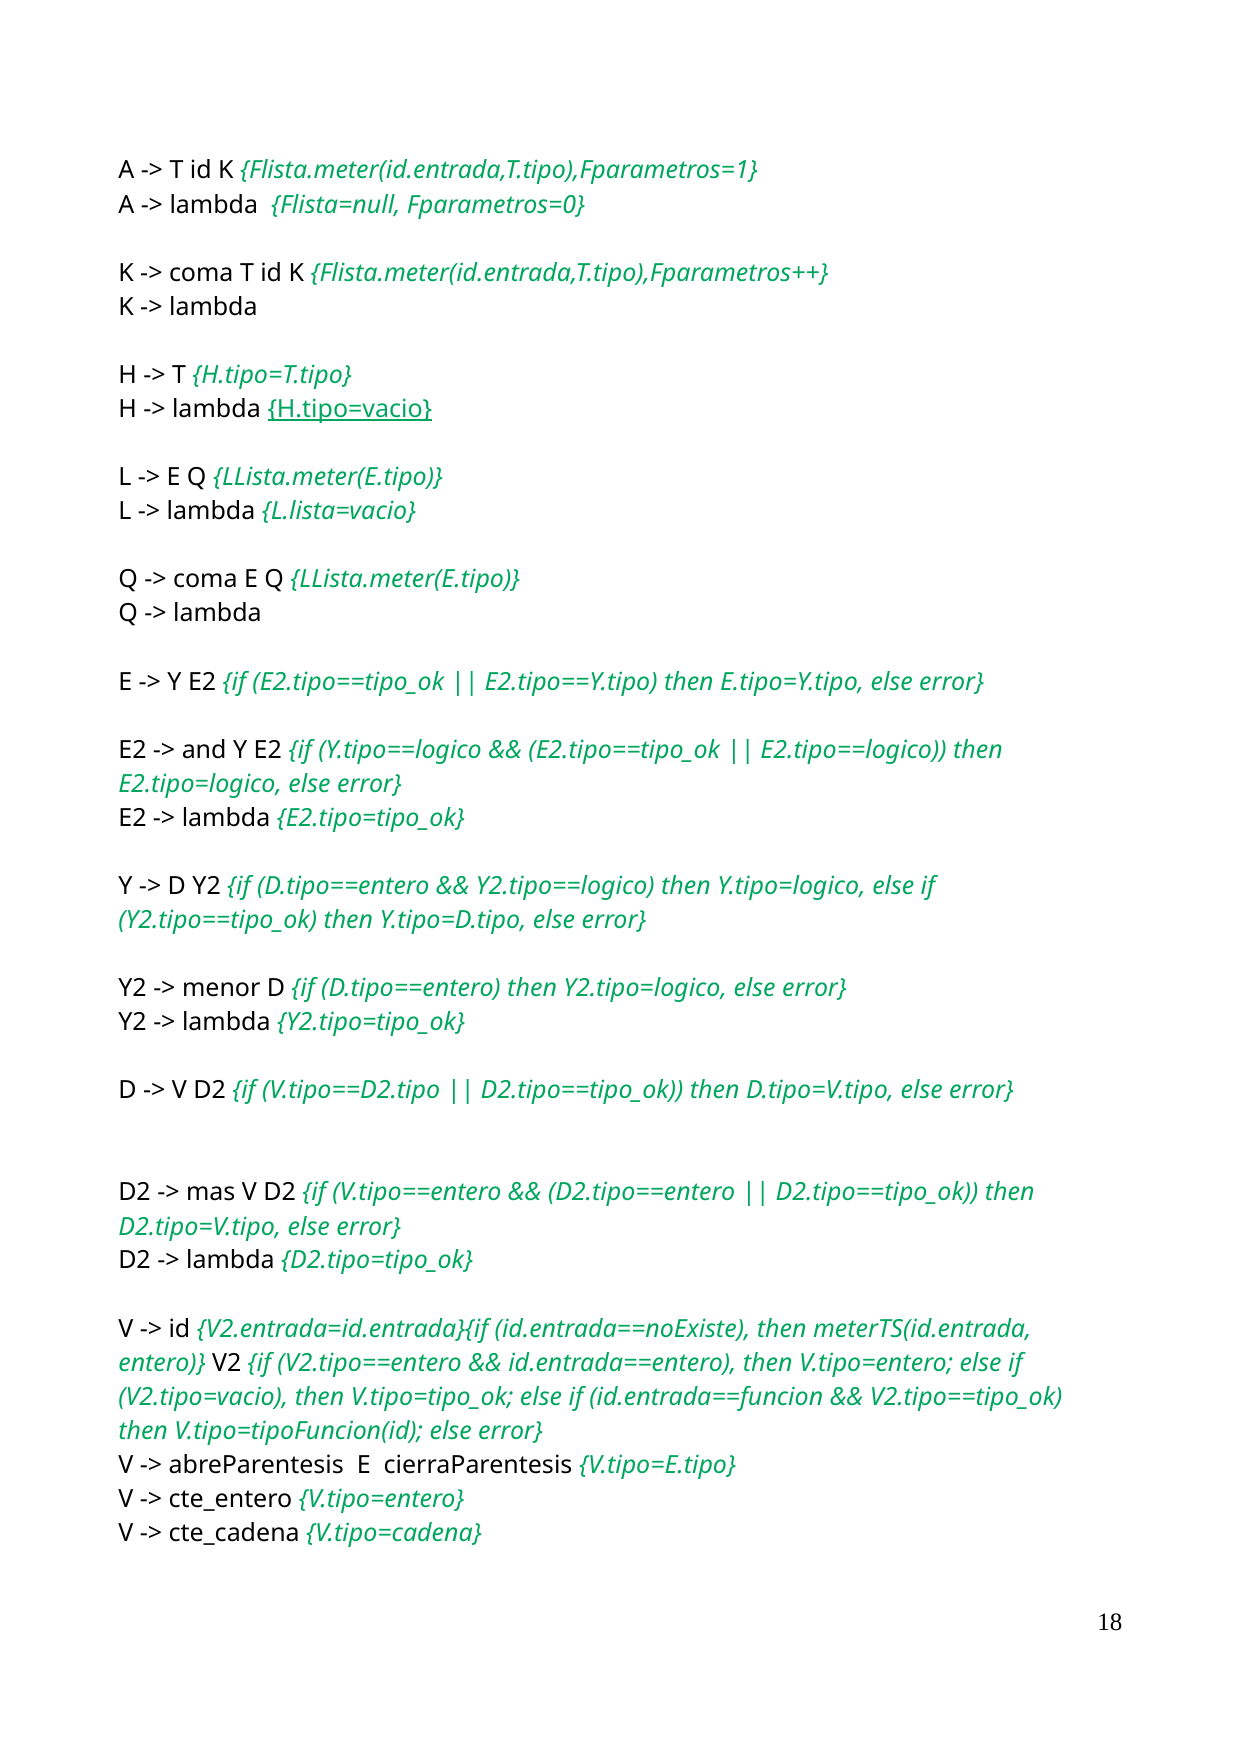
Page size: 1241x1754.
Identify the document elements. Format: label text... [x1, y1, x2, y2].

text D2 -> lambda {D2.tipo=tipo_ok} [118, 1242, 1122, 1276]
text K -> lambda [118, 288, 1122, 322]
text L -> lambda {L.lista=vacio} [118, 493, 1122, 527]
text E2 -> and Y E2 {if (Y.tipo==logico && (E2.tipo==tipo_ok || E2.tipo==logico)) then E2.tipo=logico, else error} [118, 731, 1122, 799]
text H -> lambda {H.tipo=vacio} [118, 391, 1122, 425]
text Q -> lambda [118, 595, 1122, 629]
text Y2 -> lambda {Y2.tipo=tipo_ok} [118, 1004, 1122, 1038]
text K -> coma T id K {Flista.meter(id.entrada,T.tipo),Fparametros++} [118, 254, 1122, 288]
text Y -> D Y2 {if (D.tipo==entero && Y2.tipo==logico) then Y.tipo=logico, else if (Y2.tipo==tipo_ok) then Y.tipo=D.tipo, else error} [118, 867, 1122, 936]
text D -> V D2 {if (V.tipo==D2.tipo || D2.tipo==tipo_ok)) then D.tipo=V.tipo, else error} [118, 1072, 1122, 1106]
text A -> T id K {Flista.meter(id.entrada,T.tipo),Fparametros=1} [118, 152, 1122, 186]
text L -> E Q {LLista.meter(E.tipo)} [118, 459, 1122, 493]
text Q -> coma E Q {LLista.meter(E.tipo)} [118, 561, 1122, 595]
text V -> cte_cadena {V.tipo=cadena} [118, 1515, 1122, 1549]
text E -> Y E2 {if (E2.tipo==tipo_ok || E2.tipo==Y.tipo) then E.tipo=Y.tipo, else error} [118, 663, 1122, 697]
text V -> cte_entero {V.tipo=entero} [118, 1481, 1122, 1515]
text H -> T {H.tipo=T.tipo} [118, 357, 1122, 391]
text E2 -> lambda {E2.tipo=tipo_ok} [118, 799, 1122, 833]
text A -> lambda {Flista=null, Fparametros=0} [118, 186, 1122, 220]
text Y2 -> menor D {if (D.tipo==entero) then Y2.tipo=logico, else error} [118, 970, 1122, 1004]
text V -> id {V2.entrada=id.entrada}{if (id.entrada==noExiste), then meterTS(id.entrada, entero)} V2 {if (V2.tipo==entero && id.entrada==entero), then V.tipo=entero; else if (V2.tipo=vacio), then V.tipo=tipo_ok; else if (id.entrada==funcion && V2.tipo==tipo_ok) then V.tipo=tipoFuncion(id); else error} [118, 1310, 1122, 1447]
text D2 -> mas V D2 {if (V.tipo==entero && (D2.tipo==entero || D2.tipo==tipo_ok)) then D2.tipo=V.tipo, else error} [118, 1174, 1122, 1242]
text V -> abreParentesis E cierraParentesis {V.tipo=E.tipo} [118, 1447, 1122, 1481]
